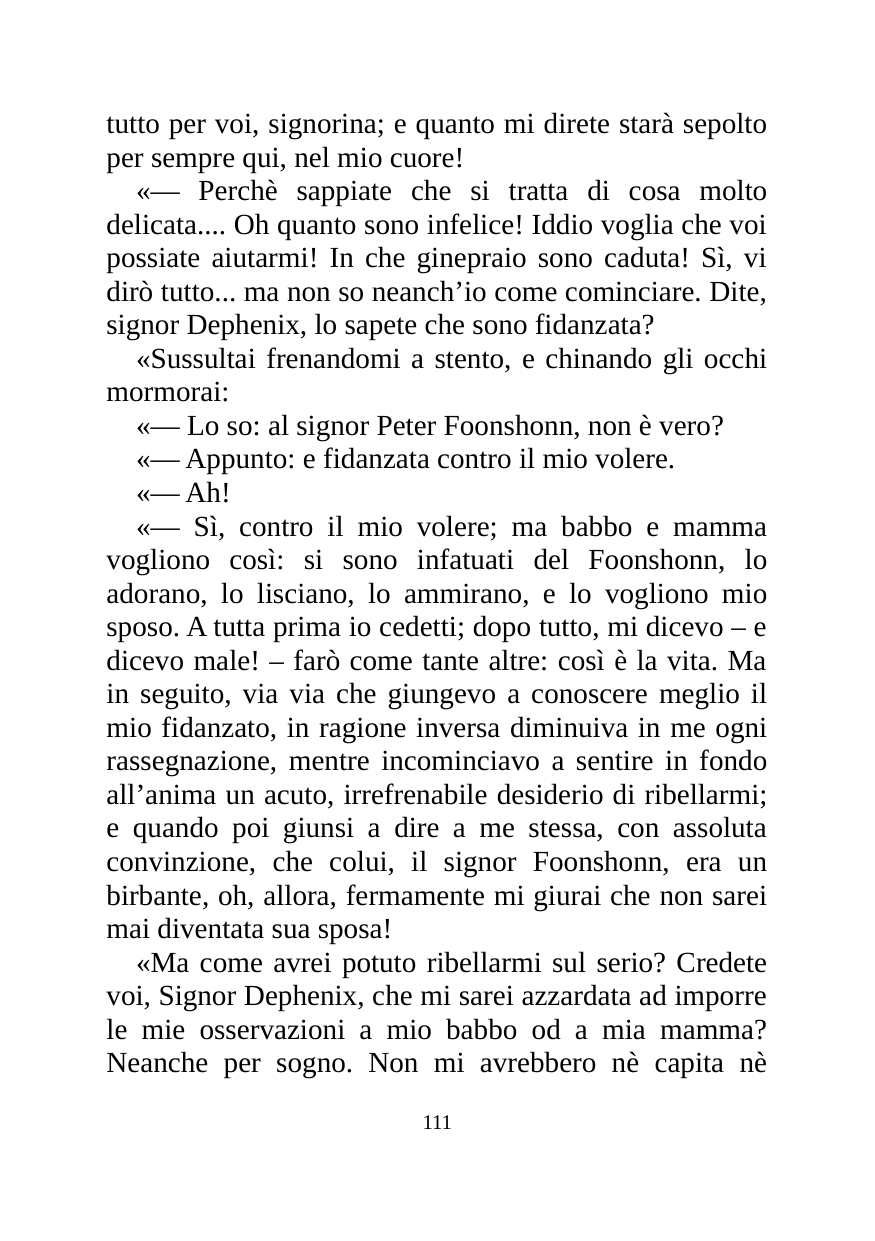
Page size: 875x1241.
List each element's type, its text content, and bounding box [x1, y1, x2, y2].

text «— Perchè sappiate che si tratta di cosa molto delicata.... Oh quanto sono infelice! Iddio voglia che voi possiate aiutarmi! In che ginepraio sono caduta! Sì, vi dirò tutto... ma non so neanch’io come cominciare. Dite, signor Dephenix, lo sapete che sono fidanzata? [106, 173, 768, 341]
text «— Ah! [106, 475, 768, 509]
text «— Sì, contro il mio volere; ma babbo e mamma vogliono così: si sono infatuati del Foonshonn, lo adorano, lo lisciano, lo ammirano, e lo vogliono mio sposo. A tutta prima io cedetti; dopo tutto, mi dicevo – e dicevo male! – farò come tante altre: così è la vita. Ma in seguito, via via che giungevo a conoscere meglio il mio fidanzato, in ragione inversa diminuiva in me ogni rassegnazione, mentre incominciavo a sentire in fondo all’anima un acuto, irrefrenabile desiderio di ribellarmi; e quando poi giunsi a dire a me stessa, con assoluta convinzione, che colui, il signor Foonshonn, era un birbante, oh, allora, fermamente mi giurai che non sarei mai diventata sua sposa! [106, 509, 768, 945]
text «— Lo so: al signor Peter Foonshonn, non è vero? [106, 408, 768, 442]
text «Sussultai frenandomi a stento, e chinando gli occhi mormorai: [106, 341, 768, 408]
text tutto per voi, signorina; e quanto mi direte starà sepolto per sempre qui, nel mio cuore! [106, 106, 768, 173]
text «Ma come avrei potuto ribellarmi sul serio? Credete voi, Signor Dephenix, che mi sarei azzardata ad imporre le mie osservazioni a mio babbo od a mia mamma? Neanche per sogno. Non mi avrebbero nè capita nè [106, 945, 768, 1079]
text «— Appunto: e fidanzata contro il mio volere. [106, 442, 768, 475]
